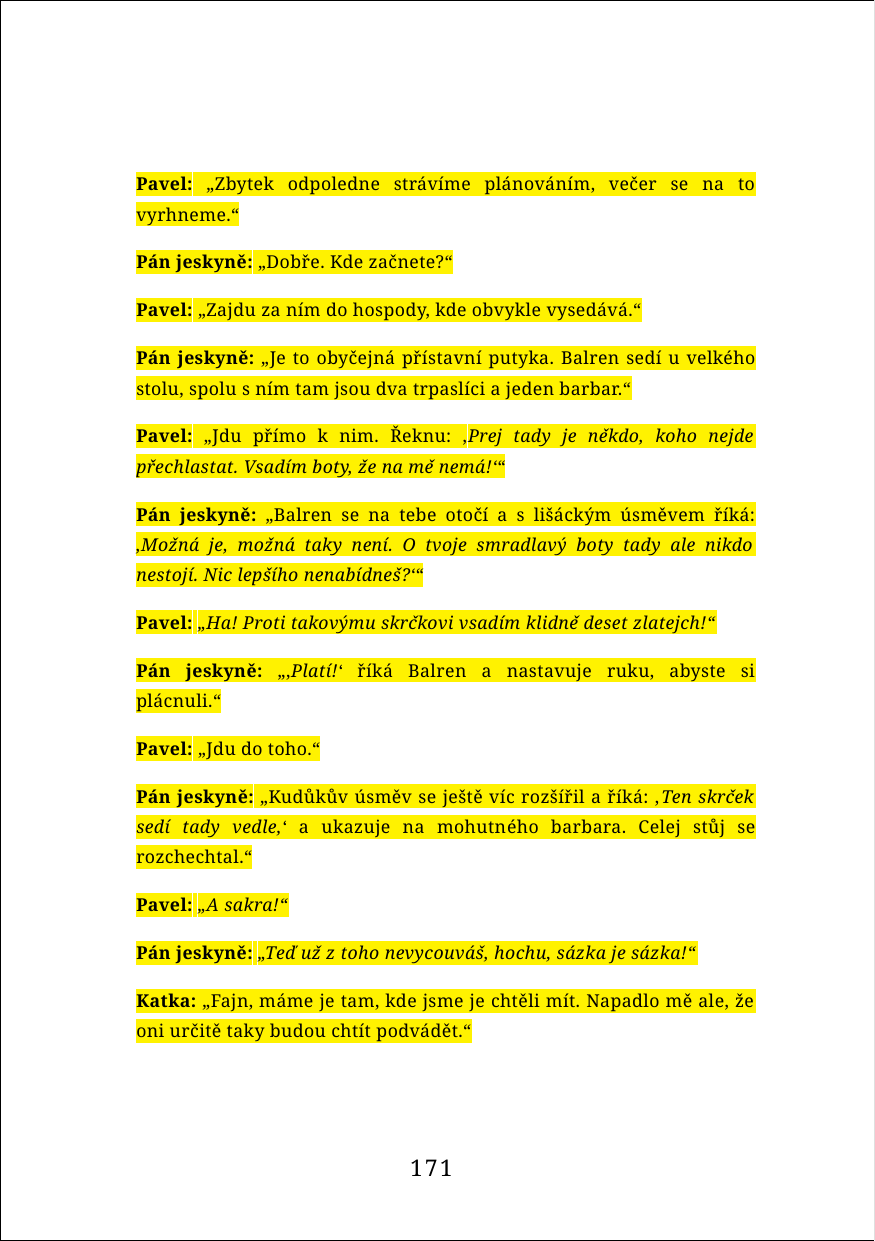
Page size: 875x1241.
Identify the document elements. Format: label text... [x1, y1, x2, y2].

text Katka: „Fajn, máme je tam, kde jsme je chtěli mít. Napadlo mě ale, že oni určitě taky budou chtít podvádět.“ [136, 988, 756, 1043]
text Pán jeskyně: „Je to obyčejná přístavní putyka. Balren sedí u velkého stolu, spolu s ním tam jsou dva trpaslíci a jeden barbar.“ [136, 346, 756, 400]
text Pavel: „Jdu do toho.“ [136, 736, 756, 761]
text Pavel: „Zbytek odpoledne strávíme plánováním, večer se na to vyrhneme.“ [136, 172, 756, 226]
text Pavel: „A sakra!“ [136, 893, 756, 917]
text Pavel: „Ha! Proti takovýmu skrčkovi vsadím klidně deset zlatejch!“ [136, 610, 756, 634]
text Pán jeskyně: „‚Platí!‘ říká Balren a nastavuje ruku, abyste si plácnuli.“ [136, 658, 756, 713]
text Pavel: „Jdu přímo k nim. Řeknu: ‚Prej tady je někdo, koho nejde přechlastat. Vsadím boty, že na mě nemá!‘“ [136, 424, 756, 478]
text Pán jeskyně: „Kudůkův úsměv se ještě víc rozšířil a říká: ‚Ten skrček sedí tady vedle,‘ a ukazuje na mohutného barbara. Celej stůj se rozchechtal.“ [136, 784, 756, 869]
text Pán jeskyně: „Teď už z toho nevycouváš, hochu, sázka je sázka!“ [136, 941, 756, 965]
text Pán jeskyně: „Balren se na tebe otočí a s lišáckým úsměvem říká: ‚Možná je, možná taky není. O tvoje smradlavý boty tady ale nikdo nestojí. Nic lepšího nenabídneš?‘“ [136, 502, 756, 587]
text Pavel: „Zajdu za ním do hospody, kde obvykle vysedává.“ [136, 298, 756, 322]
text Pán jeskyně: „Dobře. Kde začnete?“ [136, 250, 756, 274]
